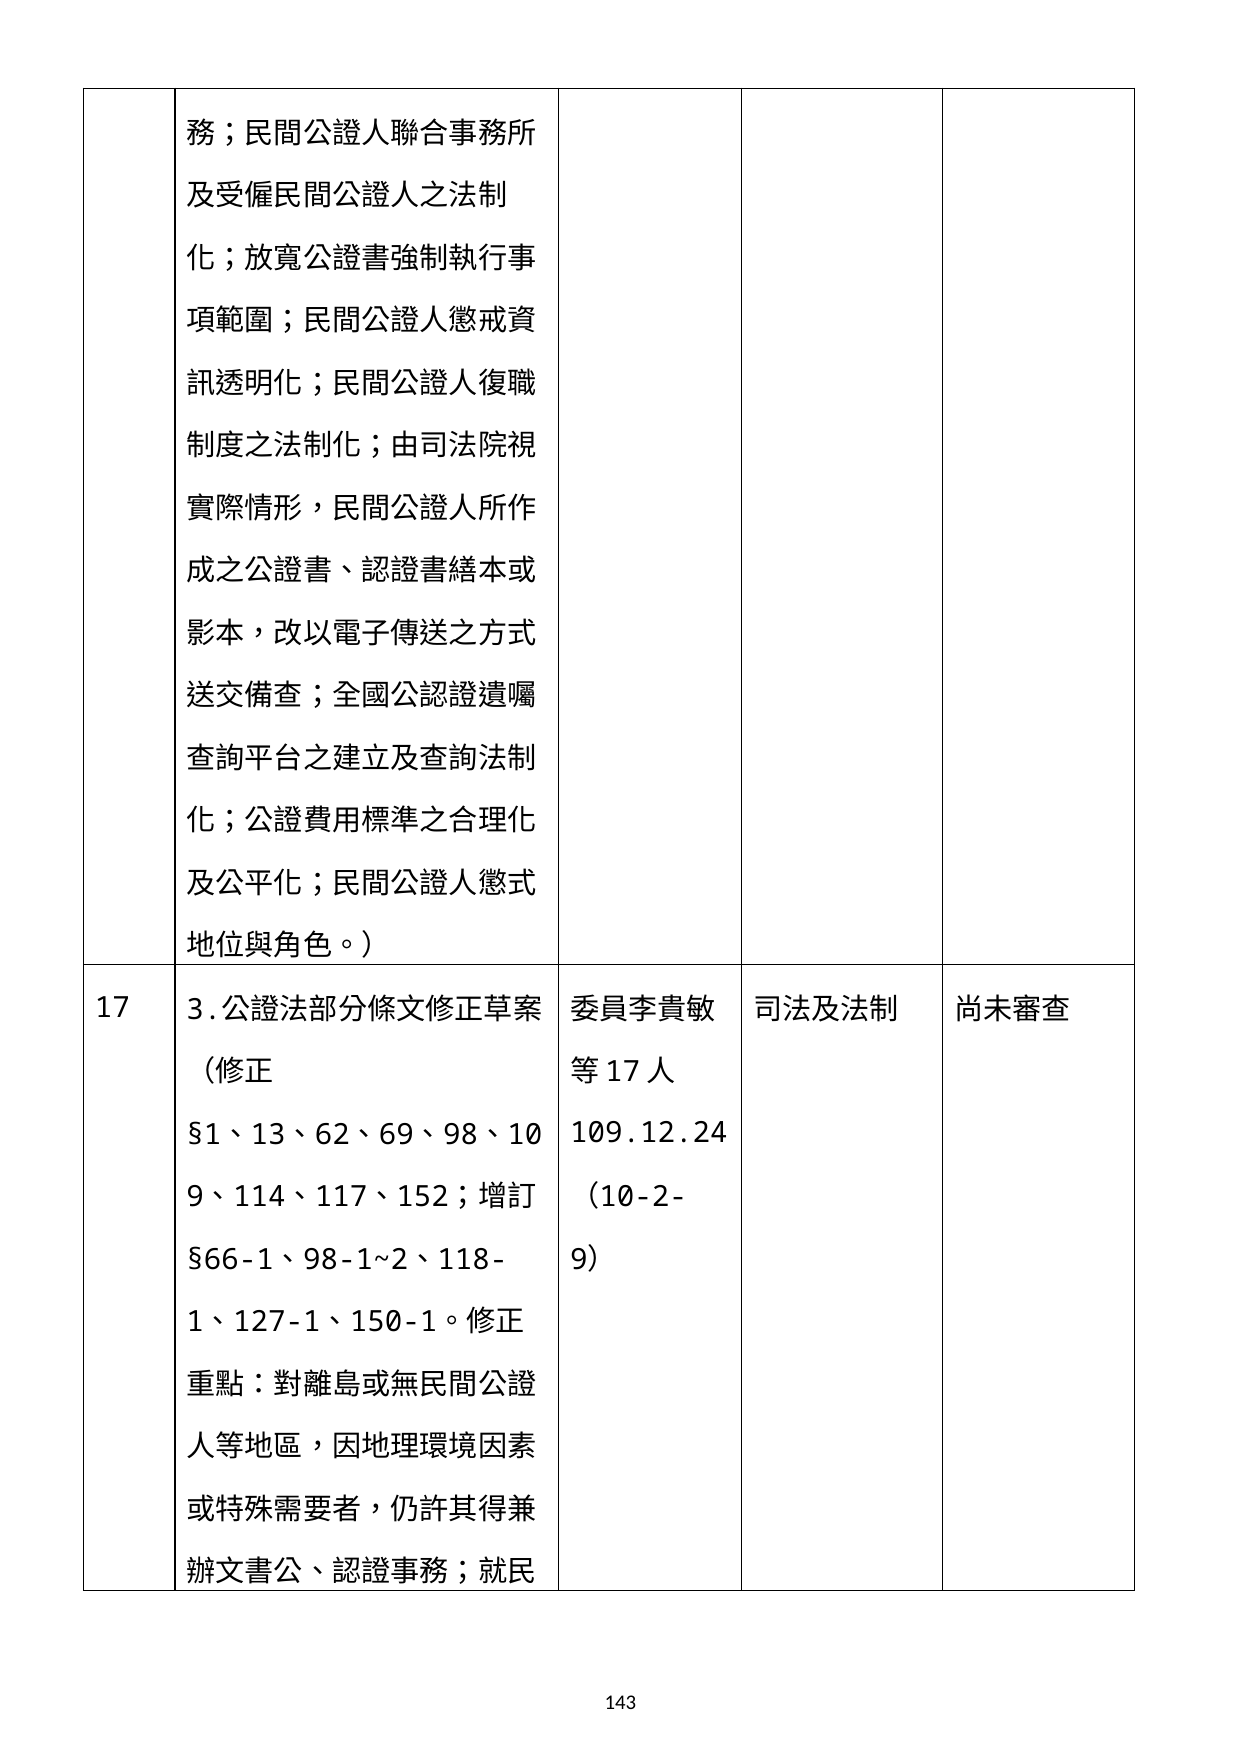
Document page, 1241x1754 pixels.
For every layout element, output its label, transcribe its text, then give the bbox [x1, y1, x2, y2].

table_cell [943, 89, 1134, 964]
table_cell 尚未審查 [943, 965, 1134, 1590]
table_cell [559, 89, 741, 964]
table_cell [742, 89, 942, 964]
table_cell 3.公證法部分條文修正草案（修正§1、13、62、69、98、109、114、117、152；增訂§66-1、98-1~2、118-1、127-1、150-1。修正重點：對離島或無民間公證人等地區，因地理環境因素或特殊需要者，仍許其得兼辦文書公、認證事務；就民 [176, 965, 558, 1590]
table_cell [84, 89, 174, 964]
table_cell 司法及法制 [742, 965, 942, 1590]
table_cell 17 [84, 965, 174, 1590]
table_cell 委員李貴敏等17人 109.12.24 （10-2-9） [559, 965, 741, 1590]
table_cell 務；民間公證人聯合事務所及受僱民間公證人之法制化；放寬公證書強制執行事項範圍；民間公證人懲戒資訊透明化；民間公證人復職制度之法制化；由司法院視實際情形，民間公證人所作成之公證書、認證書繕本或影本，改以電子傳送之方式送交備查；全國公認證遺囑查詢平台之建立及查詢法制化；公證費用標準之合理化及公平化；民間公證人懲式地位與角色。） [176, 89, 558, 964]
